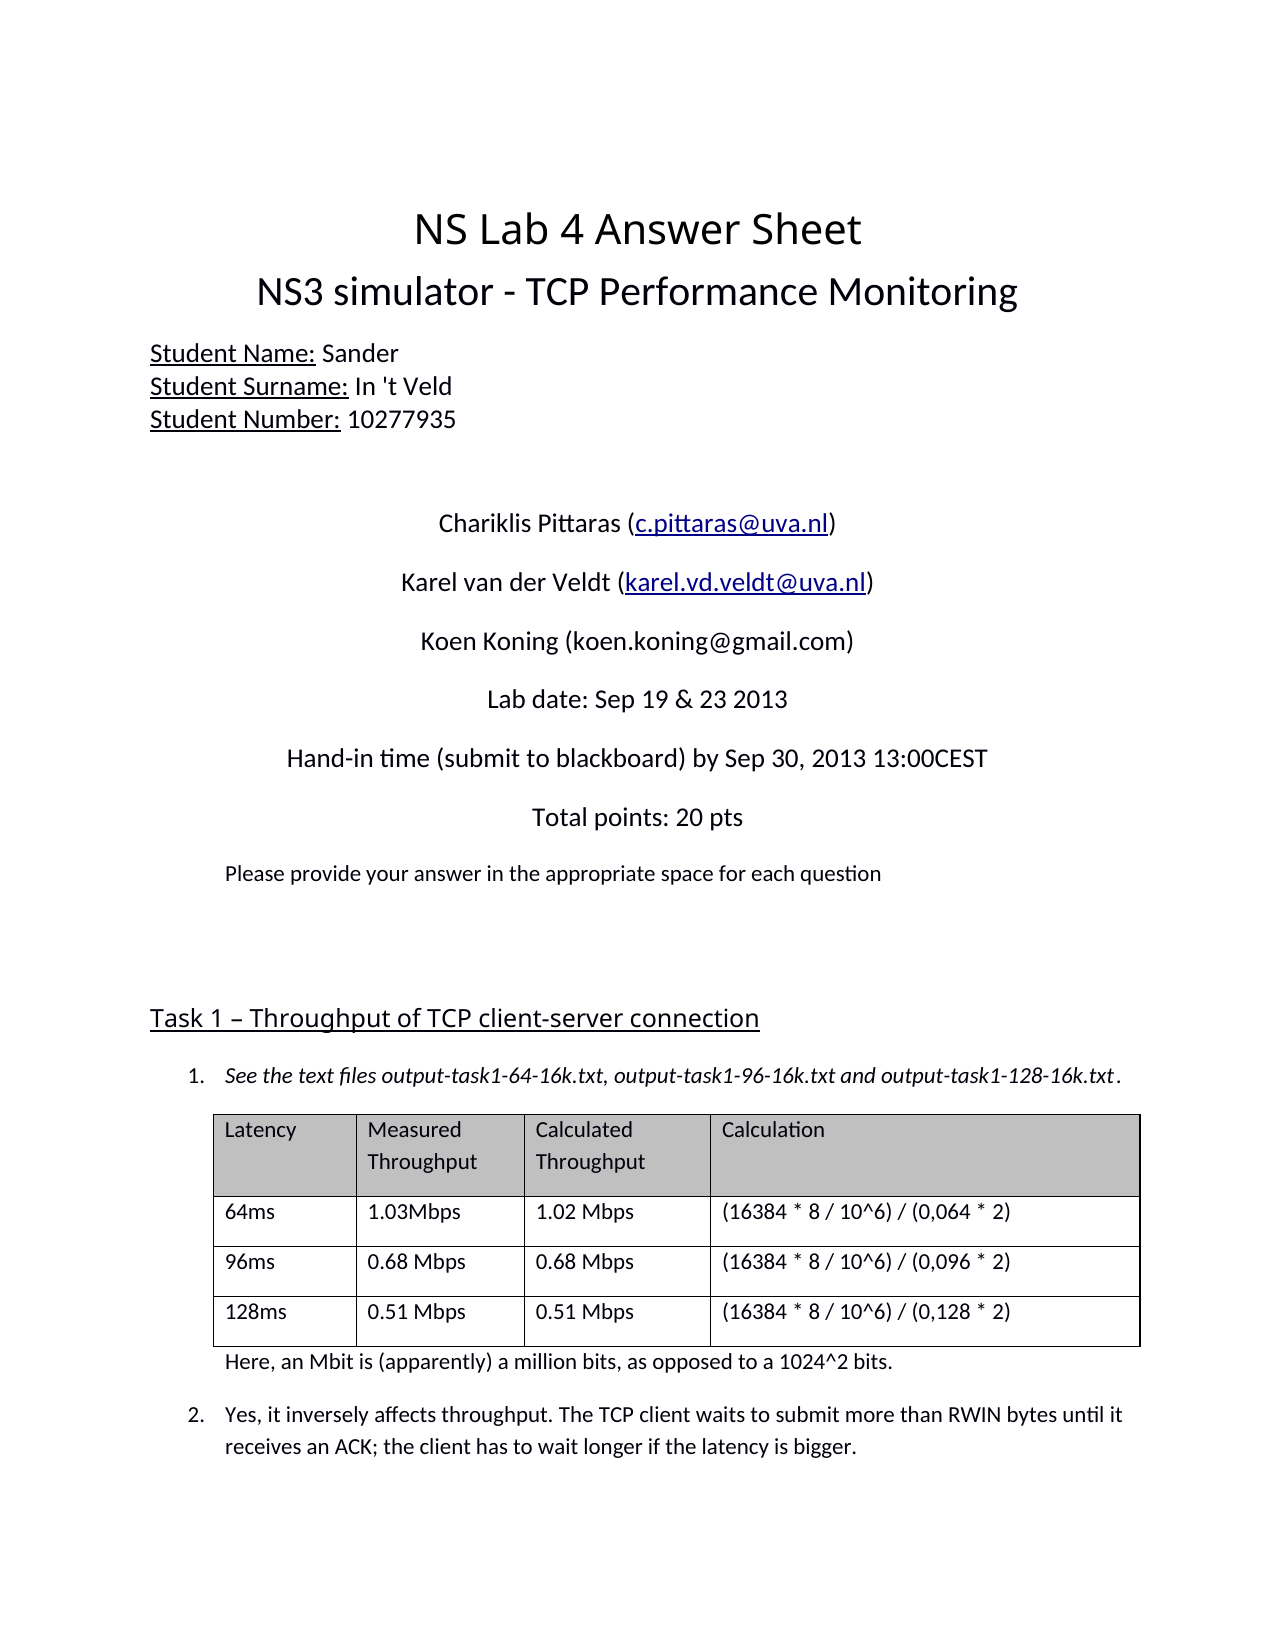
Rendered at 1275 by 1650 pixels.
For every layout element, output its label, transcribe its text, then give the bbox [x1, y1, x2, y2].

text Total points: 20 pts [150, 800, 1125, 833]
table_cell 96ms [214, 1247, 356, 1296]
subtitle Task 1 – Throughput of TCP client-server connection [150, 1001, 1125, 1035]
text NS3 simulator - TCP Performance Monitoring [150, 265, 1125, 316]
list Here, an Mbit is (apparently) a million bits, as opposed to a 1024^2 bits. [187, 1347, 1125, 1375]
table_cell 64ms [214, 1197, 356, 1246]
text Chariklis Pittaras (c.pittaras@uva.nl) [150, 506, 1125, 539]
text Lab date: Sep 19 & 23 2013 [150, 682, 1125, 715]
table_cell (16384 * 8 / 10^6) / (0,064 * 2) [711, 1197, 1139, 1246]
text Karel van der Veldt (karel.vd.veldt@uva.nl) [150, 565, 1125, 598]
table_header Calculated Throughput [525, 1115, 710, 1196]
list See the text files output-task1-64-16k.txt, output-task1-96-16k.txt and output-task1-128-16k.txt. [187, 1061, 1125, 1089]
table_header Measured Throughput [357, 1115, 524, 1196]
text Hand-in time (submit to blackboard) by Sep 30, 2013 13:00CEST [150, 741, 1125, 774]
table_cell 0.68 Mbps [525, 1247, 710, 1296]
subtitle NS Lab 4 Answer Sheet [150, 200, 1125, 257]
table_header Calculation [711, 1115, 1139, 1196]
table_cell (16384 * 8 / 10^6) / (0,128 * 2) [711, 1297, 1139, 1346]
list Yes, it inversely affects throughput. The TCP client waits to submit more than RWIN bytes until it receives an ACK; the client has to wait longer if the latency is bigger. [187, 1400, 1125, 1460]
table_cell 0.51 Mbps [357, 1297, 524, 1346]
text Student Surname: In 't Veld [150, 369, 1125, 402]
table_cell 1.02 Mbps [525, 1197, 710, 1246]
table_cell 128ms [214, 1297, 356, 1346]
table_cell 0.68 Mbps [357, 1247, 524, 1296]
table_cell (16384 * 8 / 10^6) / (0,096 * 2) [711, 1247, 1139, 1296]
table_cell 1.03Mbps [357, 1197, 524, 1246]
text Student Number: 10277935 [150, 402, 1125, 435]
text Koen Koning (koen.koning@gmail.com) [150, 624, 1125, 657]
table_header Latency [214, 1115, 356, 1196]
text Please provide your answer in the appropriate space for each question [225, 859, 1125, 887]
table_cell 0.51 Mbps [525, 1297, 710, 1346]
text Student Name: Sander [150, 336, 1125, 369]
